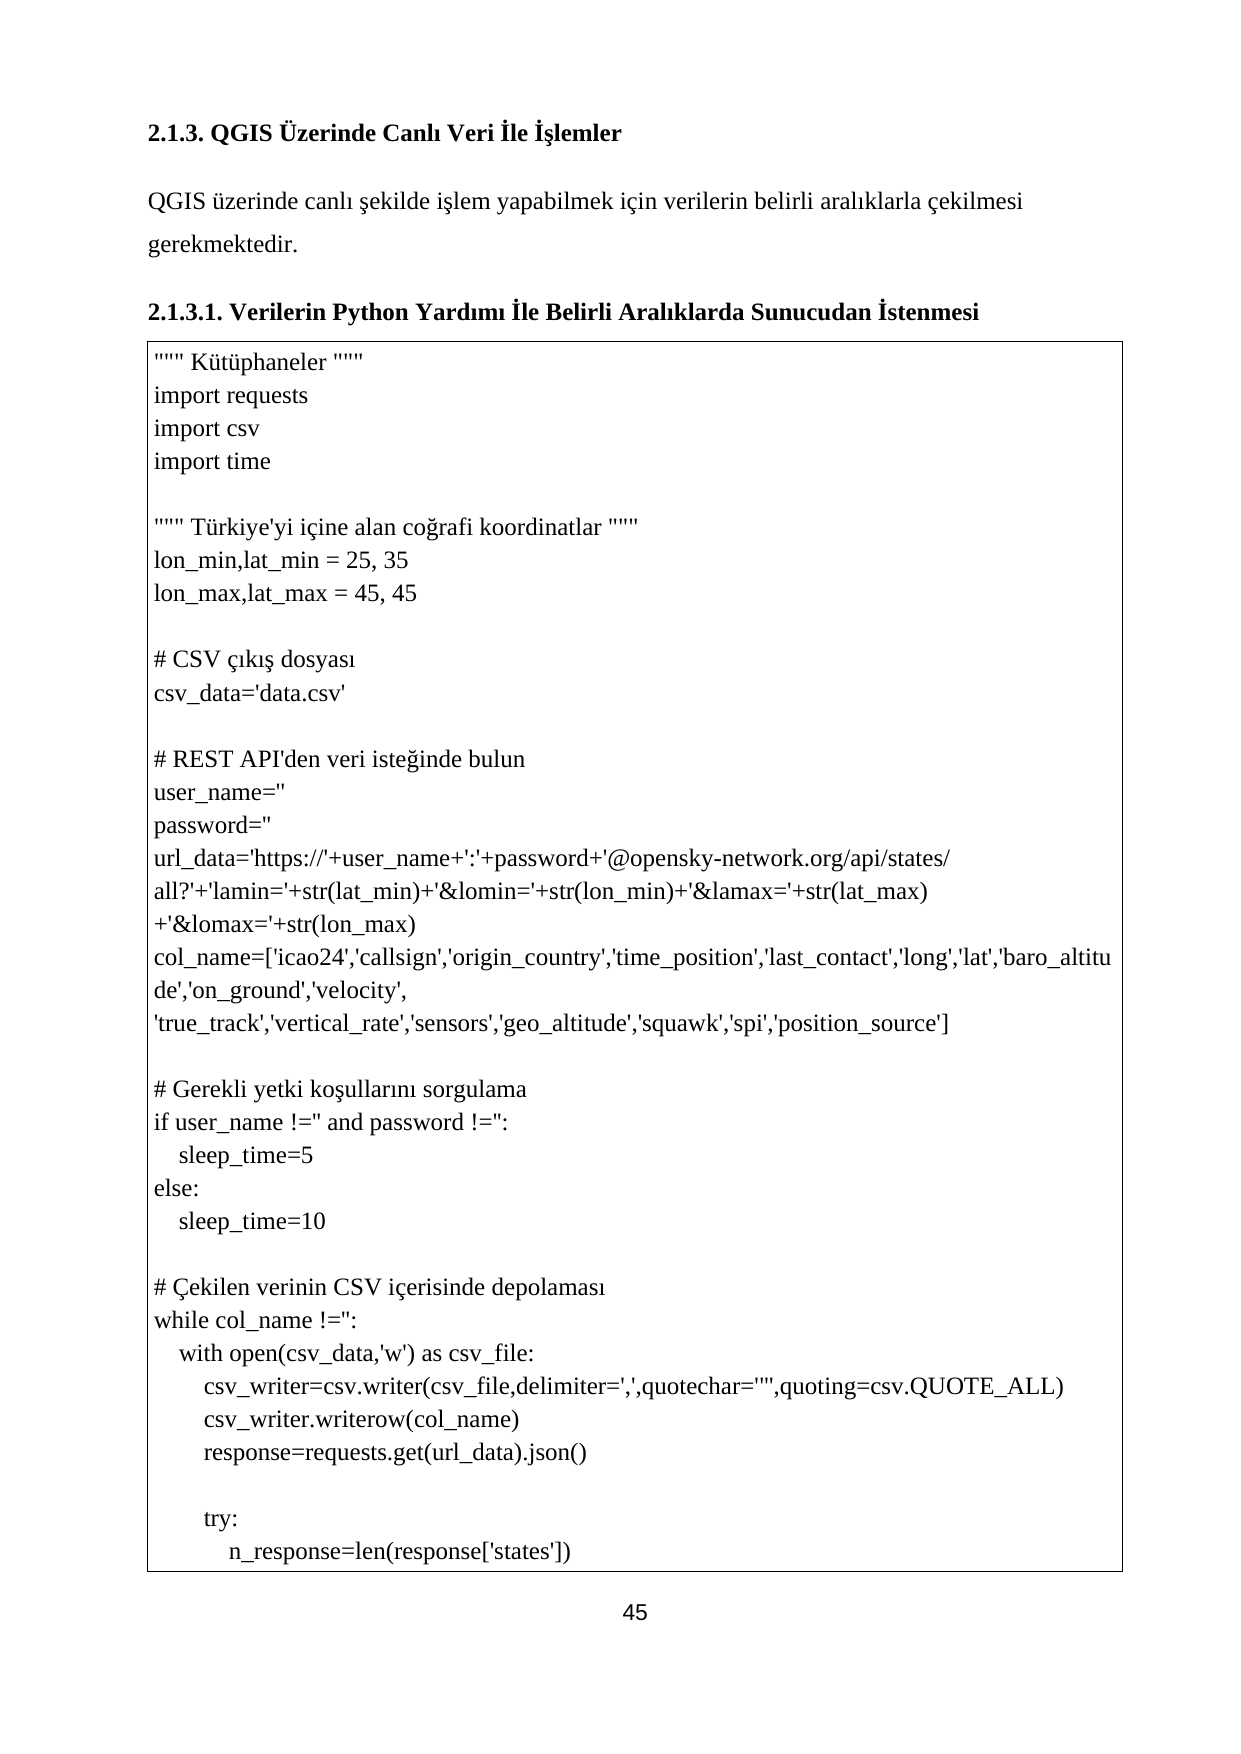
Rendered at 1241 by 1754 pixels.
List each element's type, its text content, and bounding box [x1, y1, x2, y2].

text QGIS üzerinde canlı şekilde işlem yapabilmek için verilerin belirli aralıklarla çekilmesi gerekmektedir. [148, 186, 1122, 258]
table_header """ Kütüphaneler """ import requests import csv import time """ Türkiye'yi içine alan coğrafi koordinatlar """ lon_min,lat_min = 25, 35 lon_max,lat_max = 45, 45 # CSV çıkış dosyası csv_data='data.csv' # REST API'den veri isteğinde bulun user_name='' password='' url_data='https://'+user_name+':'+password+'@opensky-network.org/api/states/all?'+'lamin='+str(lat_min)+'&lomin='+str(lon_min)+'&lamax='+str(lat_max)+'&lomax='+str(lon_max) col_name=['icao24','callsign','origin_country','time_position','last_contact','long','lat','baro_altitude','on_ground','velocity', 'true_track','vertical_rate','sensors','geo_altitude','squawk','spi','position_source'] # Gerekli yetki koşullarını sorgulama if user_name !='' and password !='': sleep_time=5 else: sleep_time=10 # Çekilen verinin CSV içerisinde depolaması while col_name !='': with open(csv_data,'w') as csv_file: csv_writer=csv.writer(csv_file,delimiter=',',quotechar='"',quoting=csv.QUOTE_ALL) csv_writer.writerow(col_name) response=requests.get(url_data).json() try: n_response=len(response['states']) [148, 342, 1122, 1571]
text 2.1.3. QGIS Üzerinde Canlı Veri İle İşlemler [148, 118, 1122, 147]
text 2.1.3.1. Verilerin Python Yardımı İle Belirli Aralıklarda Sunucudan İstenmesi [148, 297, 1122, 326]
